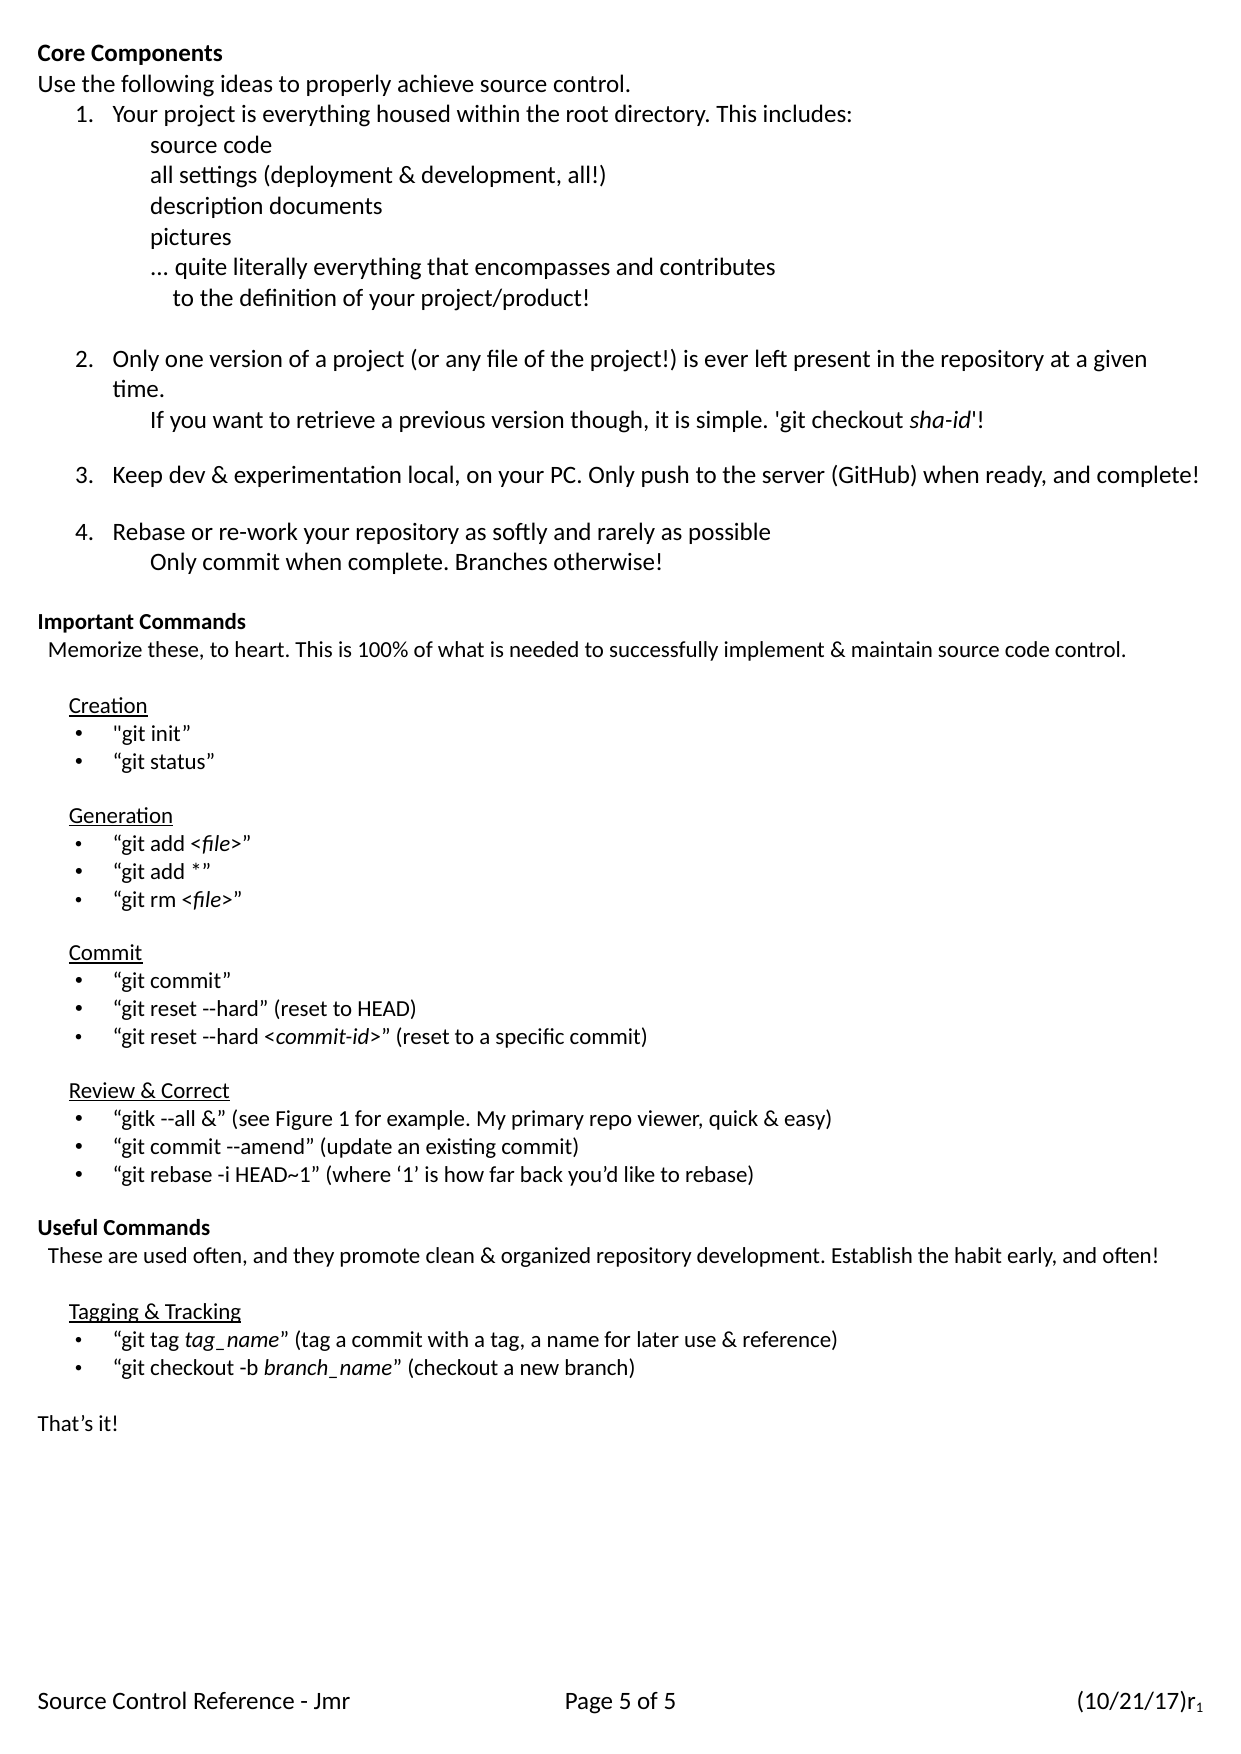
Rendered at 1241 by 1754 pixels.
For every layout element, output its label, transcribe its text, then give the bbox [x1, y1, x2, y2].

list description documents [112, 190, 1203, 221]
list “git reset --hard <commit-id>” (reset to a specific commit) [75, 1022, 1203, 1050]
text Creation [37, 691, 1203, 719]
text Use the following ideas to properly achieve source control. [37, 68, 1203, 98]
list "git init” [75, 719, 1203, 747]
list “git commit” [75, 966, 1203, 994]
list Only commit when complete. Branches otherwise! [112, 546, 1203, 577]
list pictures [112, 221, 1203, 251]
list Your project is everything housed within the root directory. This includes: [75, 98, 1203, 129]
text These are used often, and they promote clean & organized repository development. Establish the habit early, and often! [37, 1241, 1203, 1269]
text Commit [37, 938, 1203, 966]
list “gitk --all &” (see Figure 1 for example. My primary repo viewer, quick & easy) [75, 1104, 1203, 1132]
list to the definition of your project/product! [112, 282, 1203, 312]
list all settings (deployment & development, all!) [112, 159, 1203, 190]
list “git commit --amend” (update an existing commit) [75, 1132, 1203, 1160]
list “git status” [75, 747, 1203, 775]
list “git rebase -i HEAD~1” (where ‘1’ is how far back you’d like to rebase) [75, 1160, 1203, 1188]
text Tagging & Tracking [37, 1297, 1203, 1325]
list “git checkout -b branch_name” (checkout a new branch) [75, 1353, 1203, 1381]
text Useful Commands [37, 1213, 1203, 1241]
list If you want to retrieve a previous version though, it is simple. 'git checkout sha-id'! [112, 404, 1203, 434]
text Review & Correct [37, 1076, 1203, 1104]
list “git reset --hard” (reset to HEAD) [75, 994, 1203, 1022]
list “git tag tag_name” (tag a commit with a tag, a name for later use & reference) [75, 1325, 1203, 1353]
list Rebase or re-work your repository as softly and rarely as possible [75, 516, 1203, 546]
list source code [112, 129, 1203, 159]
list Only one version of a project (or any file of the project!) is ever left present in the repository at a given time. [75, 343, 1203, 404]
text Generation [37, 801, 1203, 829]
text Important Commands [37, 607, 1203, 635]
text That’s it! [37, 1409, 1203, 1437]
text Core Components [37, 37, 1203, 68]
list ... quite literally everything that encompasses and contributes [112, 251, 1203, 282]
list “git add <file>” [75, 829, 1203, 857]
list “git add *” [75, 857, 1203, 885]
text Memorize these, to heart. This is 100% of what is needed to successfully implement & maintain source code control. [37, 635, 1203, 663]
list “git rm <file>” [75, 885, 1203, 913]
list Keep dev & experimentation local, on your PC. Only push to the server (GitHub) when ready, and complete! [75, 460, 1203, 490]
